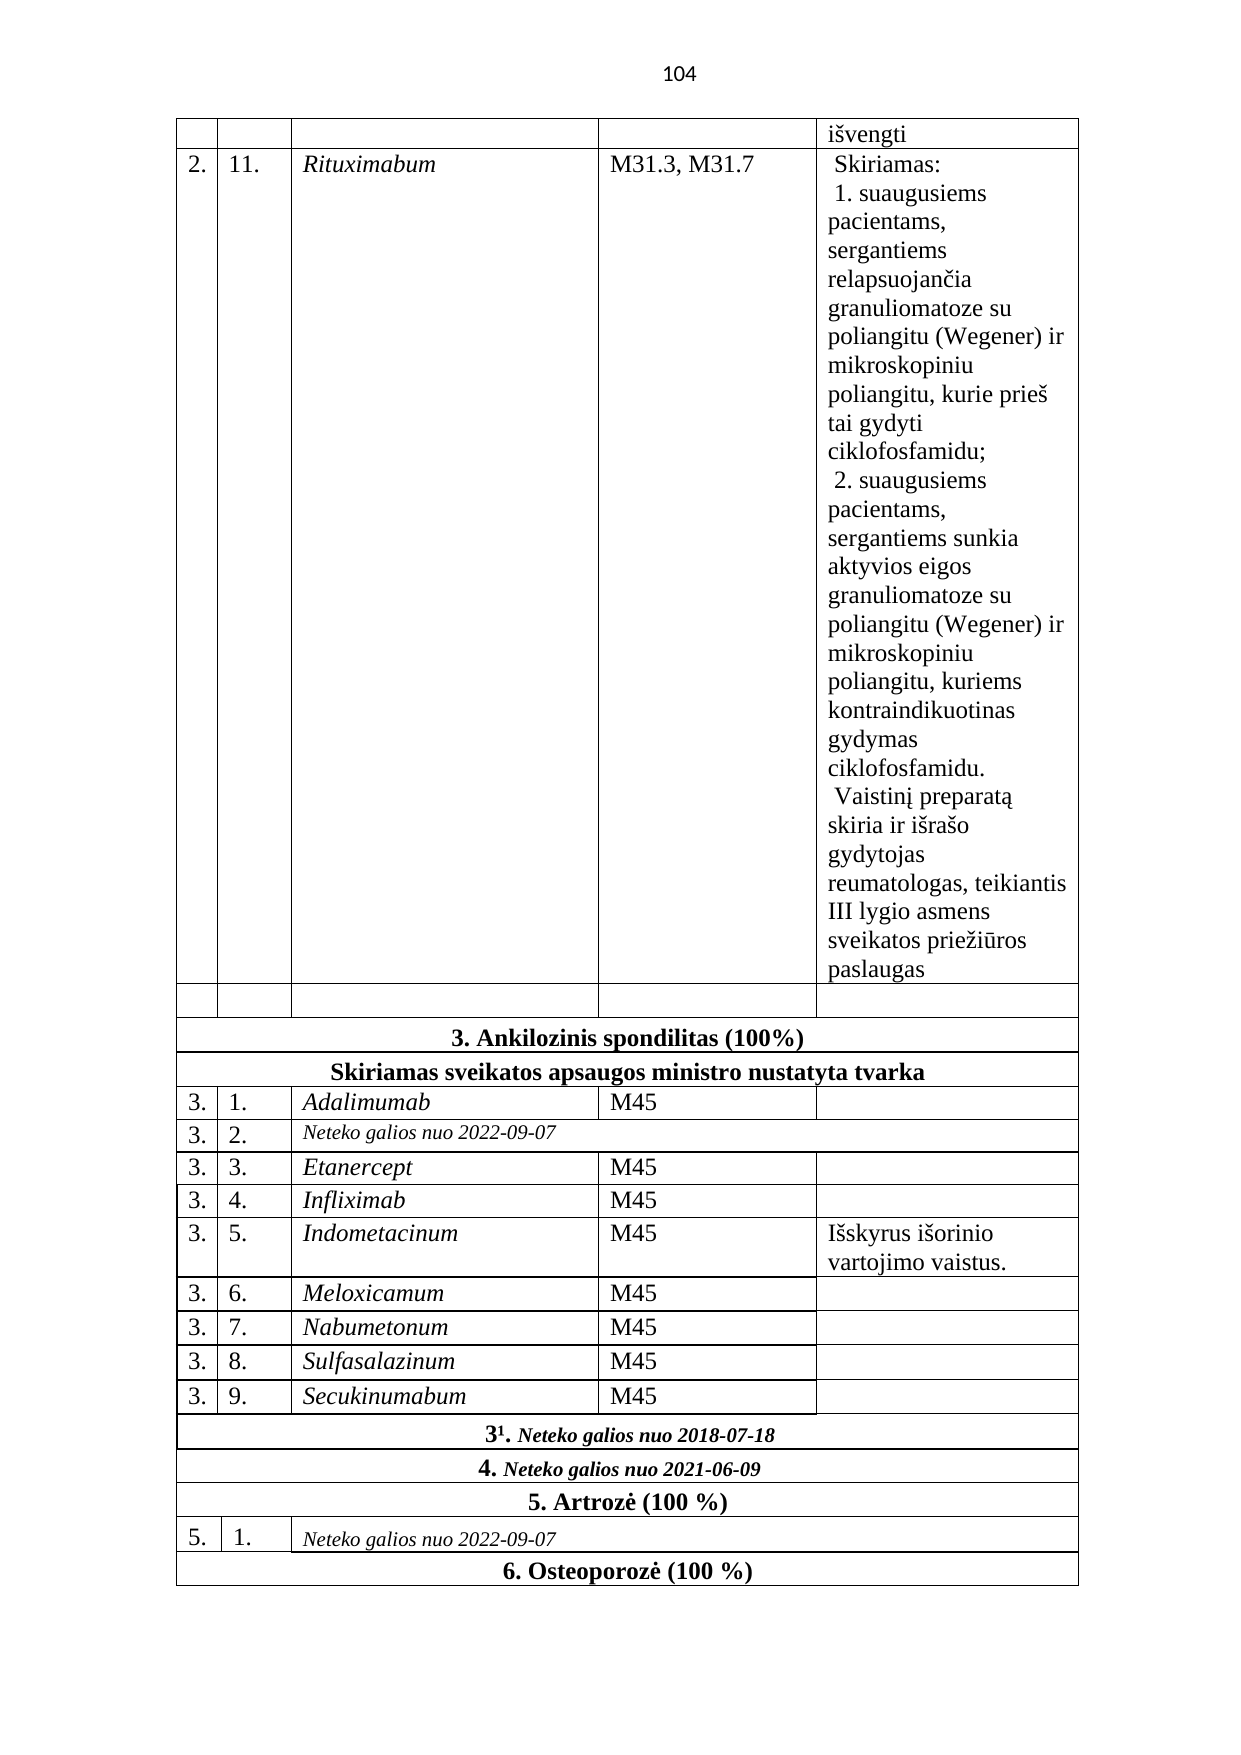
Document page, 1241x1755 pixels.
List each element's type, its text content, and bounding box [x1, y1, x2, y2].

table_cell [1093, 148, 1099, 983]
table_cell [1079, 1344, 1083, 1379]
table_cell [1079, 1516, 1083, 1551]
table_cell [1079, 1086, 1083, 1119]
table_cell [599, 984, 816, 1017]
table_cell [817, 1311, 1078, 1344]
table_cell [1093, 1017, 1099, 1051]
table_cell [1109, 1017, 1123, 1051]
table_cell 3. Ankilozinis spondilitas (100%) [177, 1018, 1078, 1051]
table_cell [1093, 983, 1099, 1017]
table_cell [1084, 118, 1088, 148]
table_cell M45 [599, 1185, 816, 1217]
table_cell [1099, 1379, 1103, 1413]
table_cell 2. [218, 1120, 291, 1151]
table_cell [1088, 983, 1093, 1017]
table_cell [1103, 1482, 1109, 1516]
table_cell [1103, 1086, 1109, 1119]
table_cell [1103, 983, 1109, 1017]
table_cell 5. [177, 1517, 221, 1551]
table_cell [1084, 148, 1088, 983]
table_cell [1079, 1119, 1083, 1151]
table_cell [1099, 1119, 1103, 1151]
table_cell [1088, 1310, 1093, 1344]
table_cell Indometacinum [292, 1218, 598, 1276]
table_cell [1084, 1413, 1088, 1447]
table_cell [1088, 1051, 1093, 1086]
table_cell [1099, 1184, 1103, 1217]
table_cell Išskyrus išorinio vartojimo vaistus. [817, 1218, 1078, 1276]
table_cell [1079, 1151, 1083, 1184]
table_cell [292, 984, 598, 1017]
table_cell [1099, 1276, 1103, 1310]
table_cell [1084, 1310, 1088, 1344]
table_cell [817, 1153, 1078, 1184]
table_cell 3. [177, 1087, 217, 1119]
table_cell [1109, 1217, 1123, 1276]
table_cell Nabumetonum [292, 1312, 598, 1344]
table_cell [1088, 1344, 1093, 1379]
table_cell 2. [177, 149, 217, 983]
table_cell Etanercept [292, 1153, 598, 1184]
table_cell 4. [218, 1185, 291, 1217]
table_cell [1084, 1217, 1088, 1276]
table_cell [1109, 1086, 1123, 1119]
table_cell 5. [218, 1218, 291, 1276]
table_cell [1103, 118, 1109, 148]
table_cell [218, 984, 291, 1017]
table_cell [1084, 1379, 1088, 1413]
table_cell [1084, 1184, 1088, 1217]
table_cell M45 [599, 1381, 816, 1413]
table_cell 3. [177, 1120, 217, 1151]
table_cell [1109, 983, 1123, 1017]
table_cell [1079, 1413, 1083, 1447]
table_cell [1088, 148, 1093, 983]
table_cell [1103, 1413, 1109, 1447]
table_cell [1099, 148, 1103, 983]
table_cell [817, 1380, 1078, 1413]
table_cell išvengti [817, 119, 1078, 148]
table_cell [1088, 118, 1093, 148]
table_cell [1103, 1344, 1109, 1379]
table_cell [1093, 1516, 1099, 1551]
table_cell 3¹. Neteko galios nuo 2018-07-18 [178, 1414, 1078, 1447]
table_cell [1088, 1119, 1093, 1151]
table_cell 1. [222, 1517, 291, 1551]
table_cell M45 [599, 1087, 816, 1119]
table_cell [1084, 1344, 1088, 1379]
table_cell 5. Artrozė (100 %) [177, 1483, 1078, 1516]
table_cell [1099, 1217, 1103, 1276]
table_cell 6. [218, 1278, 291, 1310]
table_cell [1103, 1551, 1109, 1585]
table_cell [1103, 1119, 1109, 1151]
table_cell 6. Osteoporozė (100 %) [177, 1552, 1078, 1585]
table_cell 3. [178, 1278, 217, 1310]
table_cell [1084, 1017, 1088, 1051]
table_cell Sulfasalazinum [292, 1346, 598, 1379]
table_cell [218, 119, 291, 148]
table_cell [1093, 1551, 1099, 1585]
table_cell [817, 1185, 1078, 1217]
table_cell M45 [599, 1153, 816, 1184]
table_cell [1093, 1413, 1099, 1447]
table_cell [1093, 1310, 1099, 1344]
table_cell Rituximabum [292, 149, 598, 983]
table_cell [1088, 1276, 1093, 1310]
table_cell [1093, 1184, 1099, 1217]
table_cell [817, 984, 1078, 1017]
table_cell [1084, 1086, 1088, 1119]
table_cell [1084, 1051, 1088, 1086]
table_cell 3. [178, 1218, 217, 1276]
table_cell 11. [218, 149, 291, 983]
table_cell M45 [599, 1312, 816, 1344]
table_cell [1109, 148, 1123, 983]
table_cell [1103, 1516, 1109, 1551]
table_cell Skiriamas sveikatos apsaugos ministro nustatyta tvarka [177, 1053, 1078, 1086]
table_cell [1109, 1413, 1123, 1447]
table_cell [1079, 1051, 1083, 1086]
table_cell [1109, 1151, 1123, 1184]
table_cell [1103, 1051, 1109, 1086]
table_cell [1084, 1151, 1088, 1184]
table_cell [1103, 1151, 1109, 1184]
table_cell [599, 119, 816, 148]
table_cell Secukinumabum [292, 1381, 598, 1413]
table_cell [1109, 1184, 1123, 1217]
table_cell 7. [218, 1312, 291, 1344]
table_cell [1088, 1482, 1093, 1516]
table_cell [1079, 1379, 1083, 1413]
table_cell [1109, 1551, 1123, 1585]
table_cell [292, 119, 598, 148]
table_cell [1088, 1379, 1093, 1413]
table_cell M45 [599, 1346, 816, 1379]
table_cell 8. [218, 1346, 291, 1379]
table_cell 3. [178, 1381, 217, 1413]
table_cell M45 [599, 1278, 816, 1310]
table_cell [1084, 983, 1088, 1017]
table_cell [1088, 1448, 1093, 1482]
table_cell [177, 119, 217, 148]
table_cell Meloxicamum [292, 1278, 598, 1310]
table_cell 3. [178, 1312, 217, 1344]
table_cell [1099, 1551, 1103, 1585]
table_cell [177, 984, 217, 1017]
table_cell 9. [218, 1381, 291, 1413]
table_cell [1103, 1379, 1109, 1413]
table_cell [1079, 1017, 1083, 1051]
table_cell 3. [178, 1185, 217, 1217]
table_cell [1079, 1482, 1083, 1516]
table_cell [1079, 1276, 1083, 1310]
table_cell 3. [178, 1346, 217, 1379]
table_cell [1093, 1344, 1099, 1379]
table_cell [1084, 1551, 1088, 1585]
table_cell [1079, 983, 1083, 1017]
table_cell [1084, 1516, 1088, 1551]
table_cell [1093, 1119, 1099, 1151]
table_cell [1099, 1448, 1103, 1482]
table_cell [1079, 1310, 1083, 1344]
table_cell 3. [218, 1153, 291, 1184]
table_cell [1103, 1217, 1109, 1276]
table_cell [1103, 1184, 1109, 1217]
table_cell [1099, 1310, 1103, 1344]
table_cell [1109, 1516, 1123, 1551]
table_cell [1109, 118, 1123, 148]
table_cell Adalimumab [292, 1087, 598, 1119]
table_cell [1099, 1516, 1103, 1551]
table_cell [1099, 1017, 1103, 1051]
table_cell [1099, 1344, 1103, 1379]
table_cell [1079, 1551, 1083, 1585]
table_cell [1088, 1413, 1093, 1447]
table_cell [817, 1277, 1078, 1310]
table_cell [1093, 1276, 1099, 1310]
table_cell [1084, 1119, 1088, 1151]
table_cell [1093, 1086, 1099, 1119]
table_cell [1093, 1448, 1099, 1482]
table_cell [1103, 1310, 1109, 1344]
table_cell [1093, 1379, 1099, 1413]
table_cell 1. [218, 1087, 291, 1119]
table_cell [1088, 1086, 1093, 1119]
table_cell M45 [599, 1218, 816, 1276]
table_cell [1109, 1276, 1123, 1310]
table_cell [1093, 1482, 1099, 1516]
table_cell [1088, 1151, 1093, 1184]
table_cell [1109, 1379, 1123, 1413]
table_cell [1109, 1310, 1123, 1344]
table_cell 3. [177, 1153, 217, 1184]
table_cell [1079, 1448, 1083, 1482]
table_cell [1084, 1448, 1088, 1482]
table_cell [1099, 1151, 1103, 1184]
table_cell [817, 1345, 1078, 1379]
table_cell [1099, 118, 1103, 148]
table_cell [1079, 148, 1083, 983]
table_cell [817, 1087, 1078, 1119]
table_cell [1088, 1217, 1093, 1276]
table_cell 4. Neteko galios nuo 2021-06-09 [177, 1450, 1078, 1482]
table_cell [1109, 1448, 1123, 1482]
table_cell [1088, 1184, 1093, 1217]
table_cell [1099, 1086, 1103, 1119]
table_cell Neteko galios nuo 2022-09-07 [292, 1120, 1078, 1151]
table_cell [1099, 1482, 1103, 1516]
table_cell [1084, 1482, 1088, 1516]
table_cell [1093, 1051, 1099, 1086]
table_cell Skiriamas: 1. suaugusiems pacientams, sergantiems relapsuojančia granuliomatoze su poliangitu (Wegener) ir mikroskopiniu poliangitu, kurie prieš tai gydyti ciklofosfamidu; 2. suaugusiems pacientams, sergantiems sunkia aktyvios eigos granuliomatoze su poliangitu (Wegener) ir mikroskopiniu poliangitu, kuriems kontraindikuotinas gydymas ciklofosfamidu. Vaistinį preparatą skiria ir išrašo gydytojas reumatologas, teikiantis III lygio asmens sveikatos priežiūros paslaugas [817, 149, 1078, 983]
table_cell Infliximab [292, 1185, 598, 1217]
table_cell Neteko galios nuo 2022-09-07 [292, 1517, 1078, 1551]
table_cell [1088, 1551, 1093, 1585]
table_cell [1103, 1448, 1109, 1482]
table_cell [1109, 1119, 1123, 1151]
table_cell [1079, 118, 1083, 148]
table_cell [1093, 118, 1099, 148]
table_cell [1109, 1482, 1123, 1516]
table_cell [1103, 148, 1109, 983]
table_cell [1079, 1184, 1083, 1217]
table_cell [1103, 1017, 1109, 1051]
table_cell M31.3, M31.7 [599, 149, 816, 983]
table_cell [1079, 1217, 1083, 1276]
table_cell [1093, 1151, 1099, 1184]
table_cell [1088, 1516, 1093, 1551]
table_cell [1103, 1276, 1109, 1310]
table_cell [1099, 1413, 1103, 1447]
table_cell [1109, 1051, 1123, 1086]
table_cell [1093, 1217, 1099, 1276]
table_cell [1099, 1051, 1103, 1086]
table_cell [1088, 1017, 1093, 1051]
table_cell [1099, 983, 1103, 1017]
table_cell [1109, 1344, 1123, 1379]
table_cell [1084, 1276, 1088, 1310]
